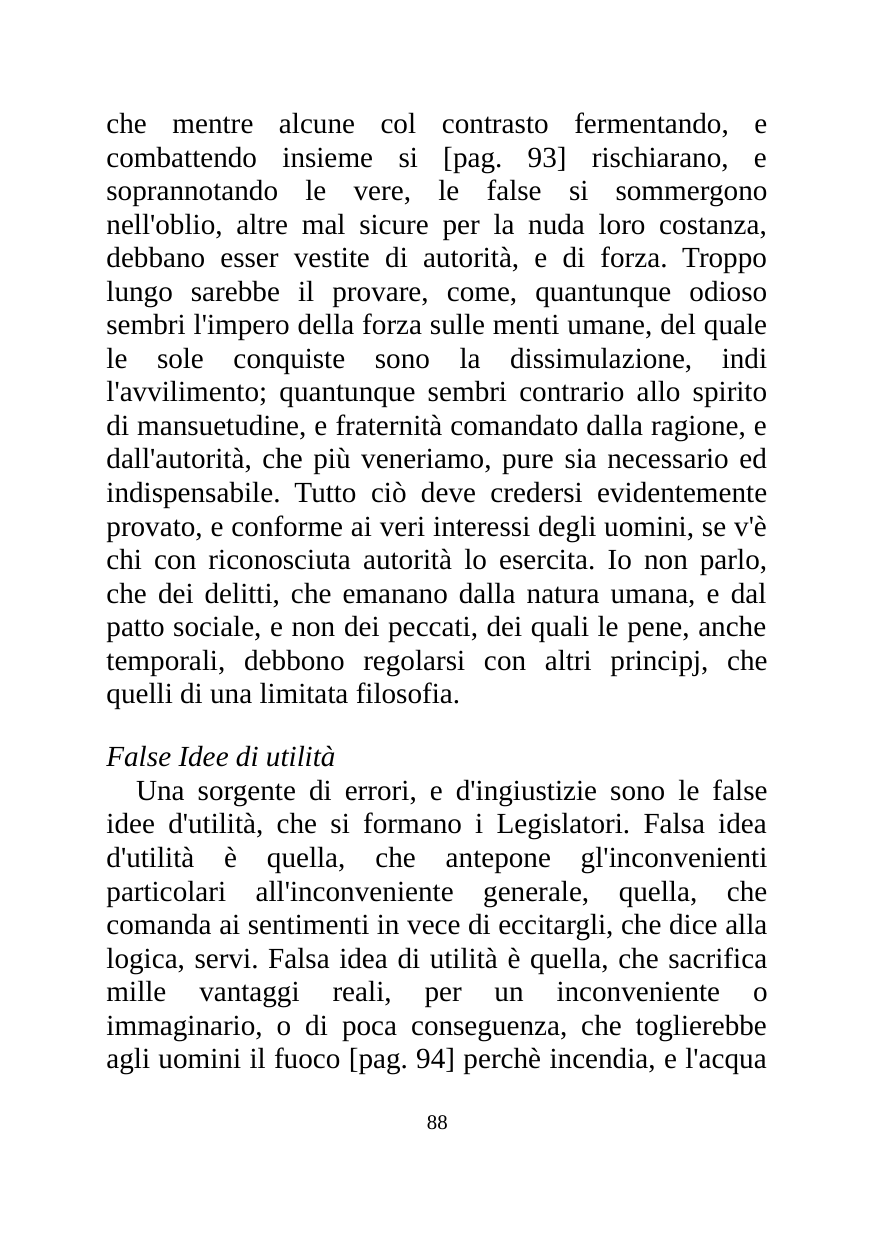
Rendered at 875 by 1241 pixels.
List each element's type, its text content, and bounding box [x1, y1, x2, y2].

subtitle False Idee di utilità [106, 739, 768, 773]
text Una sorgente di errori, e d'ingiustizie sono le false idee d'utilità, che si formano i Legislatori. Falsa idea d'utilità è quella, che antepone gl'inconvenienti particolari all'inconveniente generale, quella, che comanda ai sentimenti in vece di eccitargli, che dice alla logica, servi. Falsa idea di utilità è quella, che sacrifica mille vantaggi reali, per un inconveniente o immaginario, o di poca conseguenza, che toglierebbe agli uomini il fuoco [pag. 94] perchè incendia, e l'acqua [106, 773, 768, 1075]
text che mentre alcune col contrasto fermentando, e combattendo insieme si [pag. 93] rischiarano, e soprannotando le vere, le false si sommergono nell'oblio, altre mal sicure per la nuda loro costanza, debbano esser vestite di autorità, e di forza. Troppo lungo sarebbe il provare, come, quantunque odioso sembri l'impero della forza sulle menti umane, del quale le sole conquiste sono la dissimulazione, indi l'avvilimento; quantunque sembri contrario allo spirito di mansuetudine, e fraternità comandato dalla ragione, e dall'autorità, che più veneriamo, pure sia necessario ed indispensabile. Tutto ciò deve credersi evidentemente provato, e conforme ai veri interessi degli uomini, se v'è chi con riconosciuta autorità lo esercita. Io non parlo, che dei delitti, che emanano dalla natura umana, e dal patto sociale, e non dei peccati, dei quali le pene, anche temporali, debbono regolarsi con altri principj, che quelli di una limitata filosofia. [106, 106, 768, 710]
